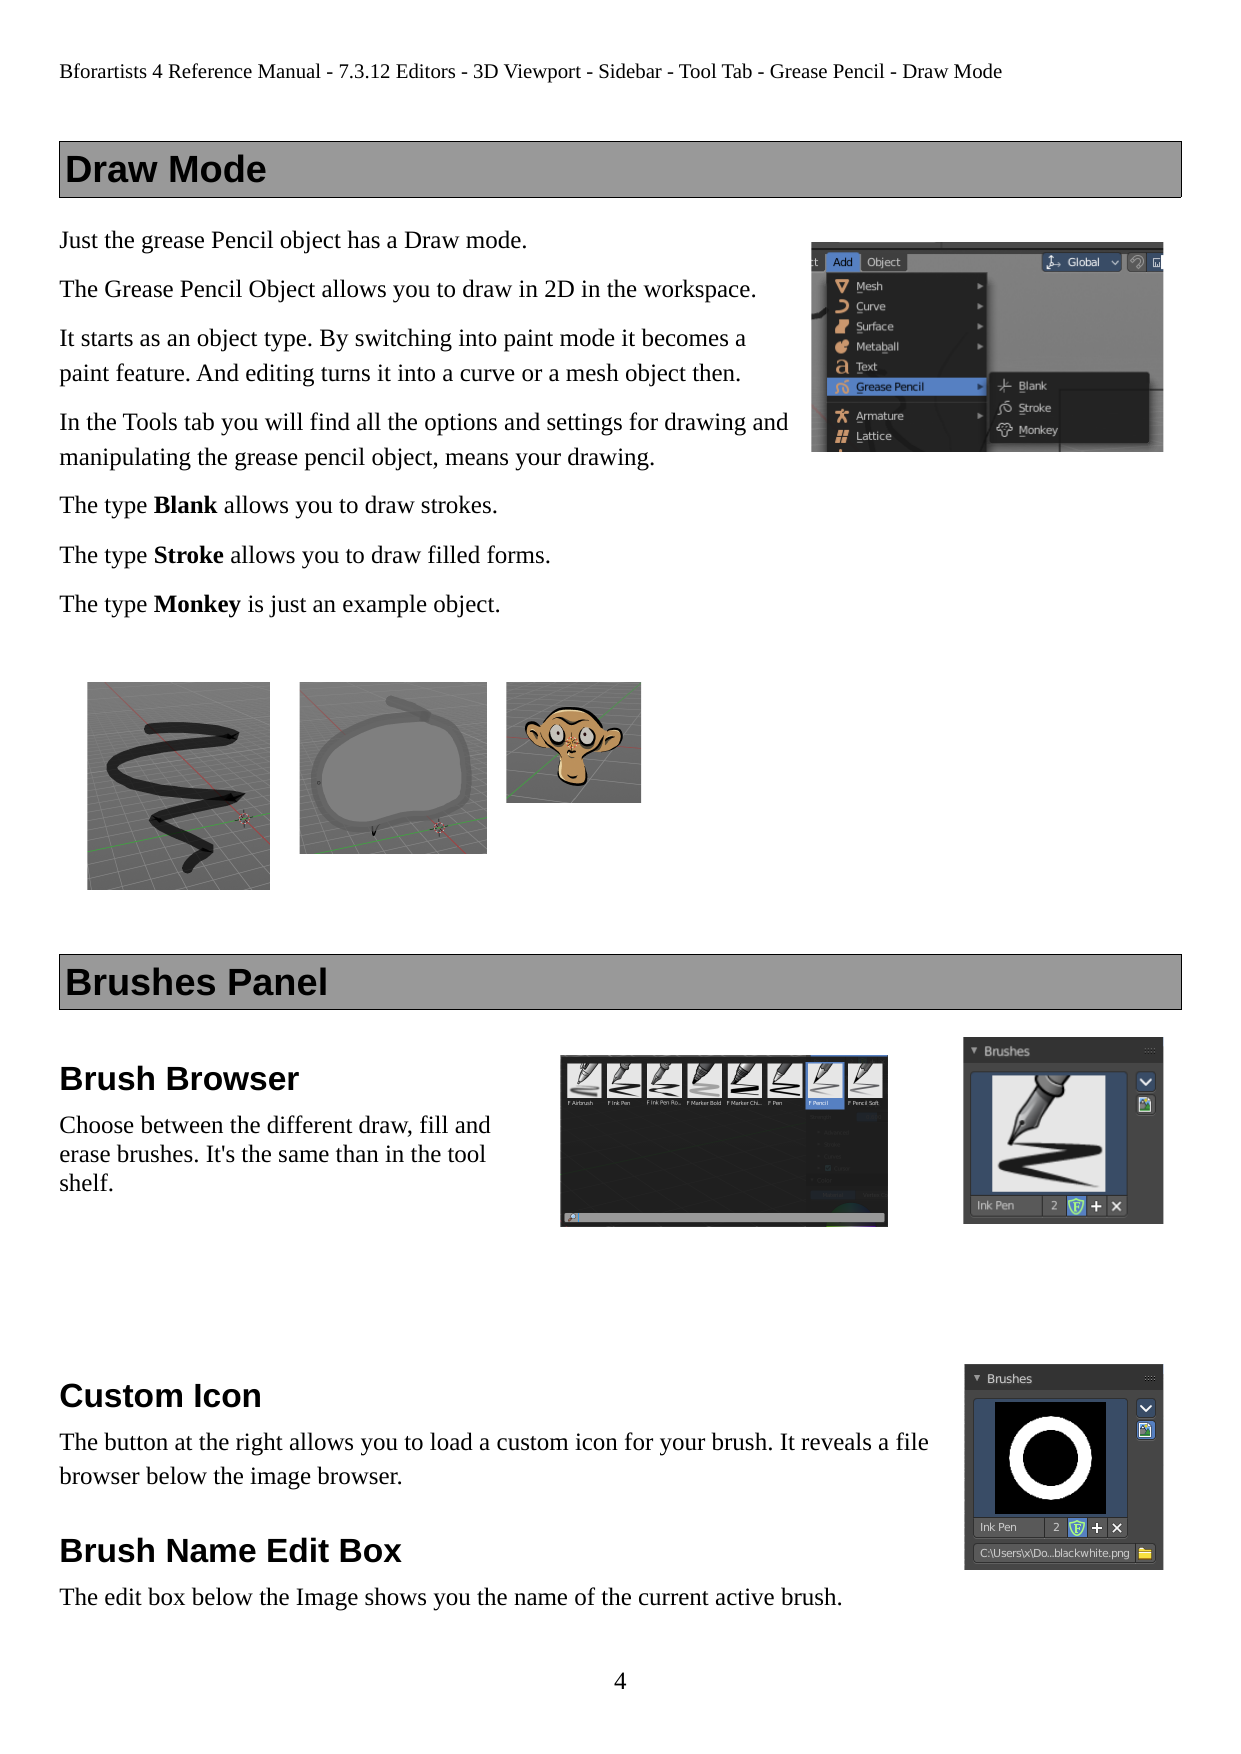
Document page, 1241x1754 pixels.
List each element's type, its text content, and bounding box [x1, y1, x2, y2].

text Choose between the different draw, fill and erase brushes. It's the same than in the tool shelf. [59, 1110, 560, 1196]
text The type Monkey is just an example object. [59, 589, 1181, 617]
subtitle Brush Browser [59, 1059, 560, 1098]
subtitle Brush Name Edit Box [59, 1531, 964, 1569]
table_header Draw Mode [60, 142, 1181, 197]
text It starts as an object type. By switching into paint mode it becomes a paint feature. And editing turns it into a curve or a mesh object then. [59, 323, 811, 387]
text The type Blank allows you to draw strokes. [59, 491, 1181, 519]
subtitle [1164, 1375, 1181, 1414]
picture [964, 1364, 1164, 1570]
table_header Brushes Panel [60, 955, 1181, 1009]
text [888, 1110, 963, 1196]
picture [299, 682, 487, 854]
subtitle Custom Icon [59, 1375, 964, 1414]
text Just the grease Pencil object has a Draw mode. [59, 225, 1181, 254]
picture [87, 682, 270, 890]
subtitle [888, 1059, 963, 1098]
subtitle [1164, 1531, 1181, 1569]
text The Grease Pencil Object allows you to draw in 2D in the workspace. [59, 274, 811, 303]
text The type Stroke allows you to draw filled forms. [59, 540, 1181, 568]
text In the Tools tab you will find all the options and settings for drawing and manipulating the grease pencil object, means your drawing. [59, 407, 1181, 470]
picture [506, 682, 642, 803]
subtitle [1164, 1059, 1181, 1098]
text The edit box below the Image shows you the name of the current active brush. [59, 1582, 1181, 1611]
picture [811, 242, 1164, 452]
picture [963, 1037, 1164, 1224]
text The button at the right allows you to load a custom icon for your brush. It reveals a file browser below the image browser. [59, 1427, 964, 1490]
picture [560, 1055, 888, 1227]
